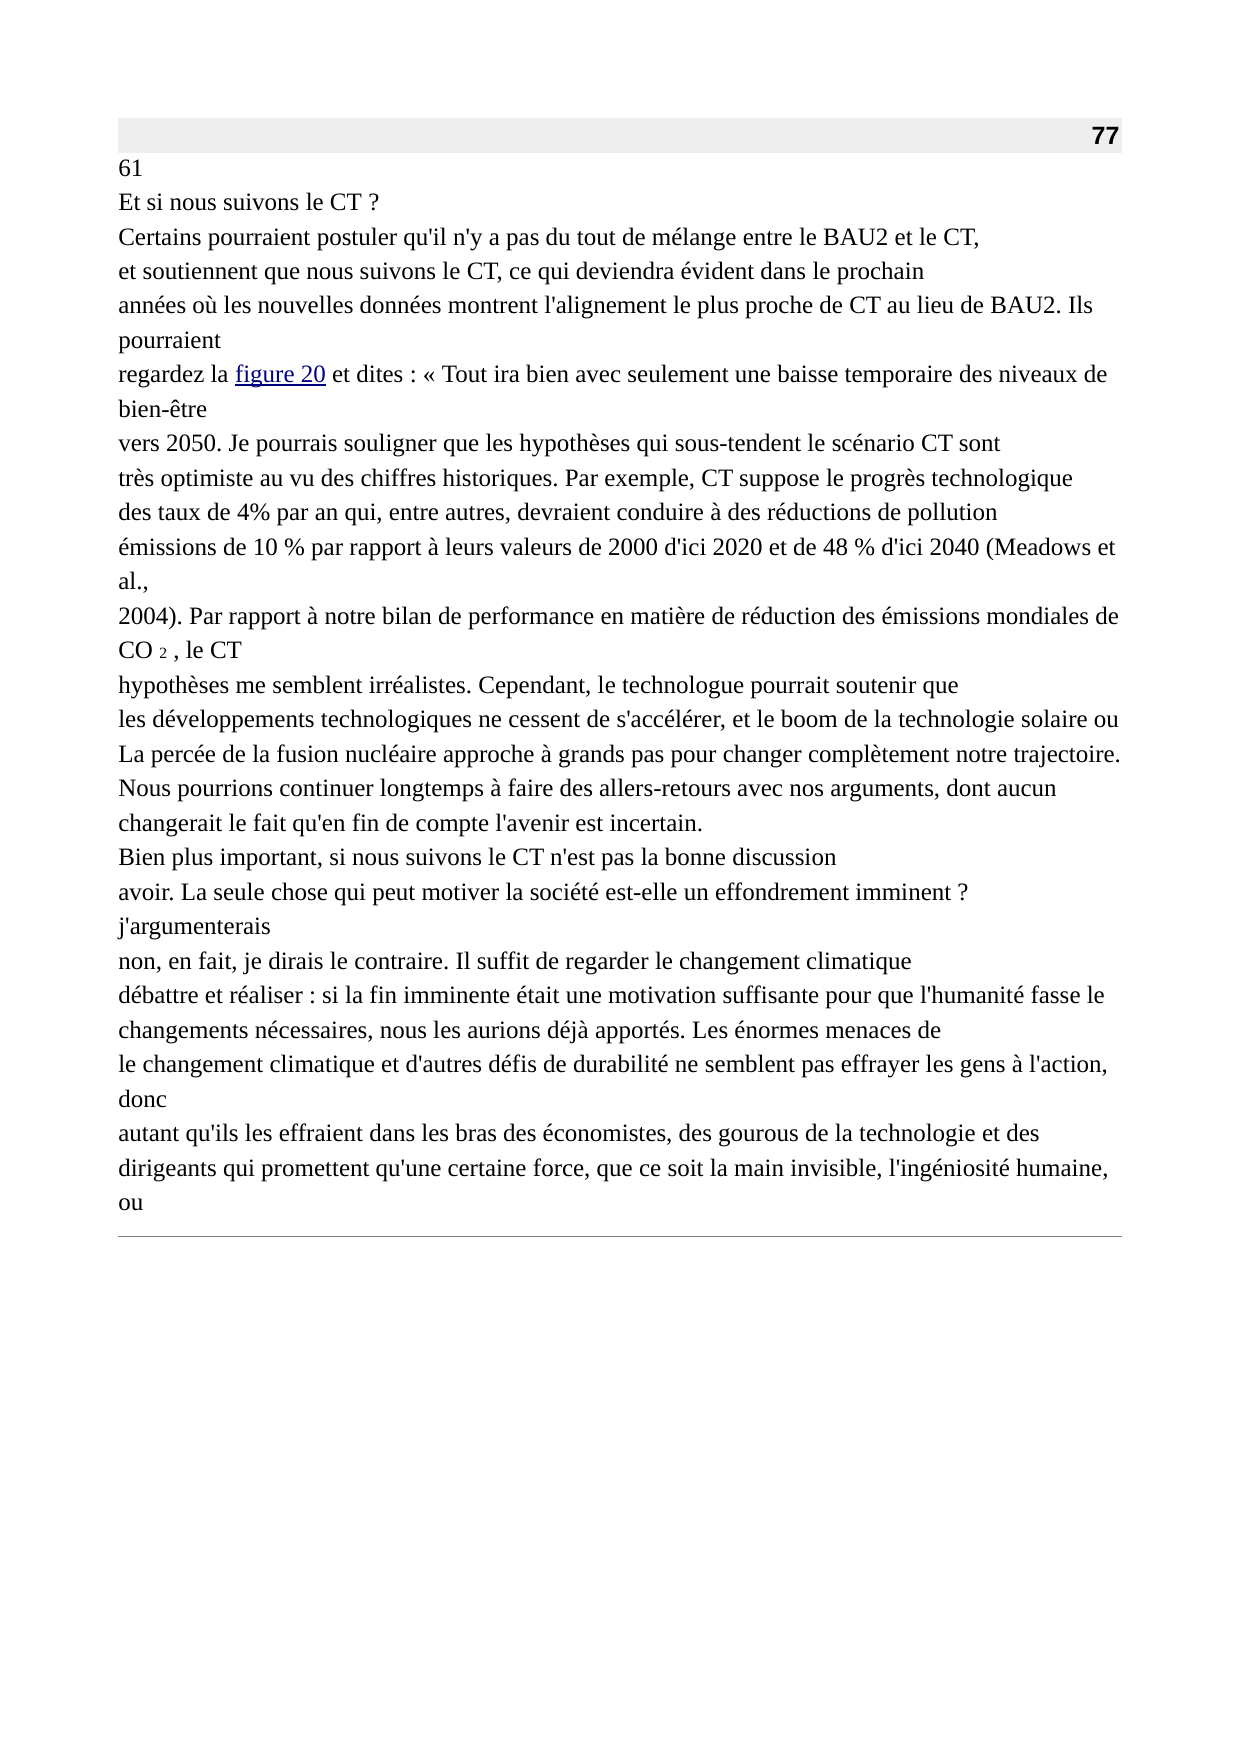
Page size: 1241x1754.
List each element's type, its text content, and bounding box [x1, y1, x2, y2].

text Certains pourraient postuler qu'il n'y a pas du tout de mélange entre le BAU2 et le CT, [118, 222, 1122, 250]
text très optimiste au vu des chiffres historiques. Par exemple, CT suppose le progrès technologique [118, 463, 1122, 492]
text La percée de la fusion nucléaire approche à grands pas pour changer complètement notre trajectoire. [118, 739, 1122, 768]
text autant qu'ils les effraient dans les bras des économistes, des gourous de la technologie et des [118, 1118, 1122, 1147]
text des taux de 4% par an qui, entre autres, devraient conduire à des réductions de pollution [118, 497, 1122, 526]
text années où les nouvelles données montrent l'alignement le plus proche de CT au lieu de BAU2. Ils pourraient [118, 291, 1122, 354]
text vers 2050. Je pourrais souligner que les hypothèses qui sous-tendent le scénario CT sont [118, 428, 1122, 457]
text Et si nous suivons le CT ? [118, 187, 1122, 216]
text le changement climatique et d'autres défis de durabilité ne semblent pas effrayer les gens à l'action, donc [118, 1049, 1122, 1112]
text émissions de 10 % par rapport à leurs valeurs de 2000 d'ici 2020 et de 48 % d'ici 2040 (Meadows et al., [118, 532, 1122, 595]
text regardez la figure 20 et dites : « Tout ira bien avec seulement une baisse temporaire des niveaux de bien-être [118, 359, 1122, 423]
text dirigeants qui promettent qu'une certaine force, que ce soit la main invisible, l'ingéniosité humaine, ou [118, 1153, 1122, 1216]
text 61 [118, 153, 1122, 181]
text changements nécessaires, nous les aurions déjà apportés. Les énormes menaces de [118, 1015, 1122, 1043]
text Nous pourrions continuer longtemps à faire des allers-retours avec nos arguments, dont aucun [118, 773, 1122, 802]
text avoir. La seule chose qui peut motiver la société est-elle un effondrement imminent ? j'argumenterais [118, 877, 1122, 940]
text 2004). Par rapport à notre bilan de performance en matière de réduction des émissions mondiales de CO 2 , le CT [118, 601, 1122, 664]
text Bien plus important, si nous suivons le CT n'est pas la bonne discussion [118, 842, 1122, 871]
text changerait le fait qu'en fin de compte l'avenir est incertain. [118, 808, 1122, 837]
table_header 77 [118, 118, 1122, 153]
text les développements technologiques ne cessent de s'accélérer, et le boom de la technologie solaire ou [118, 704, 1122, 733]
text non, en fait, je dirais le contraire. Il suffit de regarder le changement climatique [118, 946, 1122, 974]
text débattre et réaliser : si la fin imminente était une motivation suffisante pour que l'humanité fasse le [118, 980, 1122, 1009]
text hypothèses me semblent irréalistes. Cependant, le technologue pourrait soutenir que [118, 670, 1122, 699]
text et soutiennent que nous suivons le CT, ce qui deviendra évident dans le prochain [118, 256, 1122, 285]
